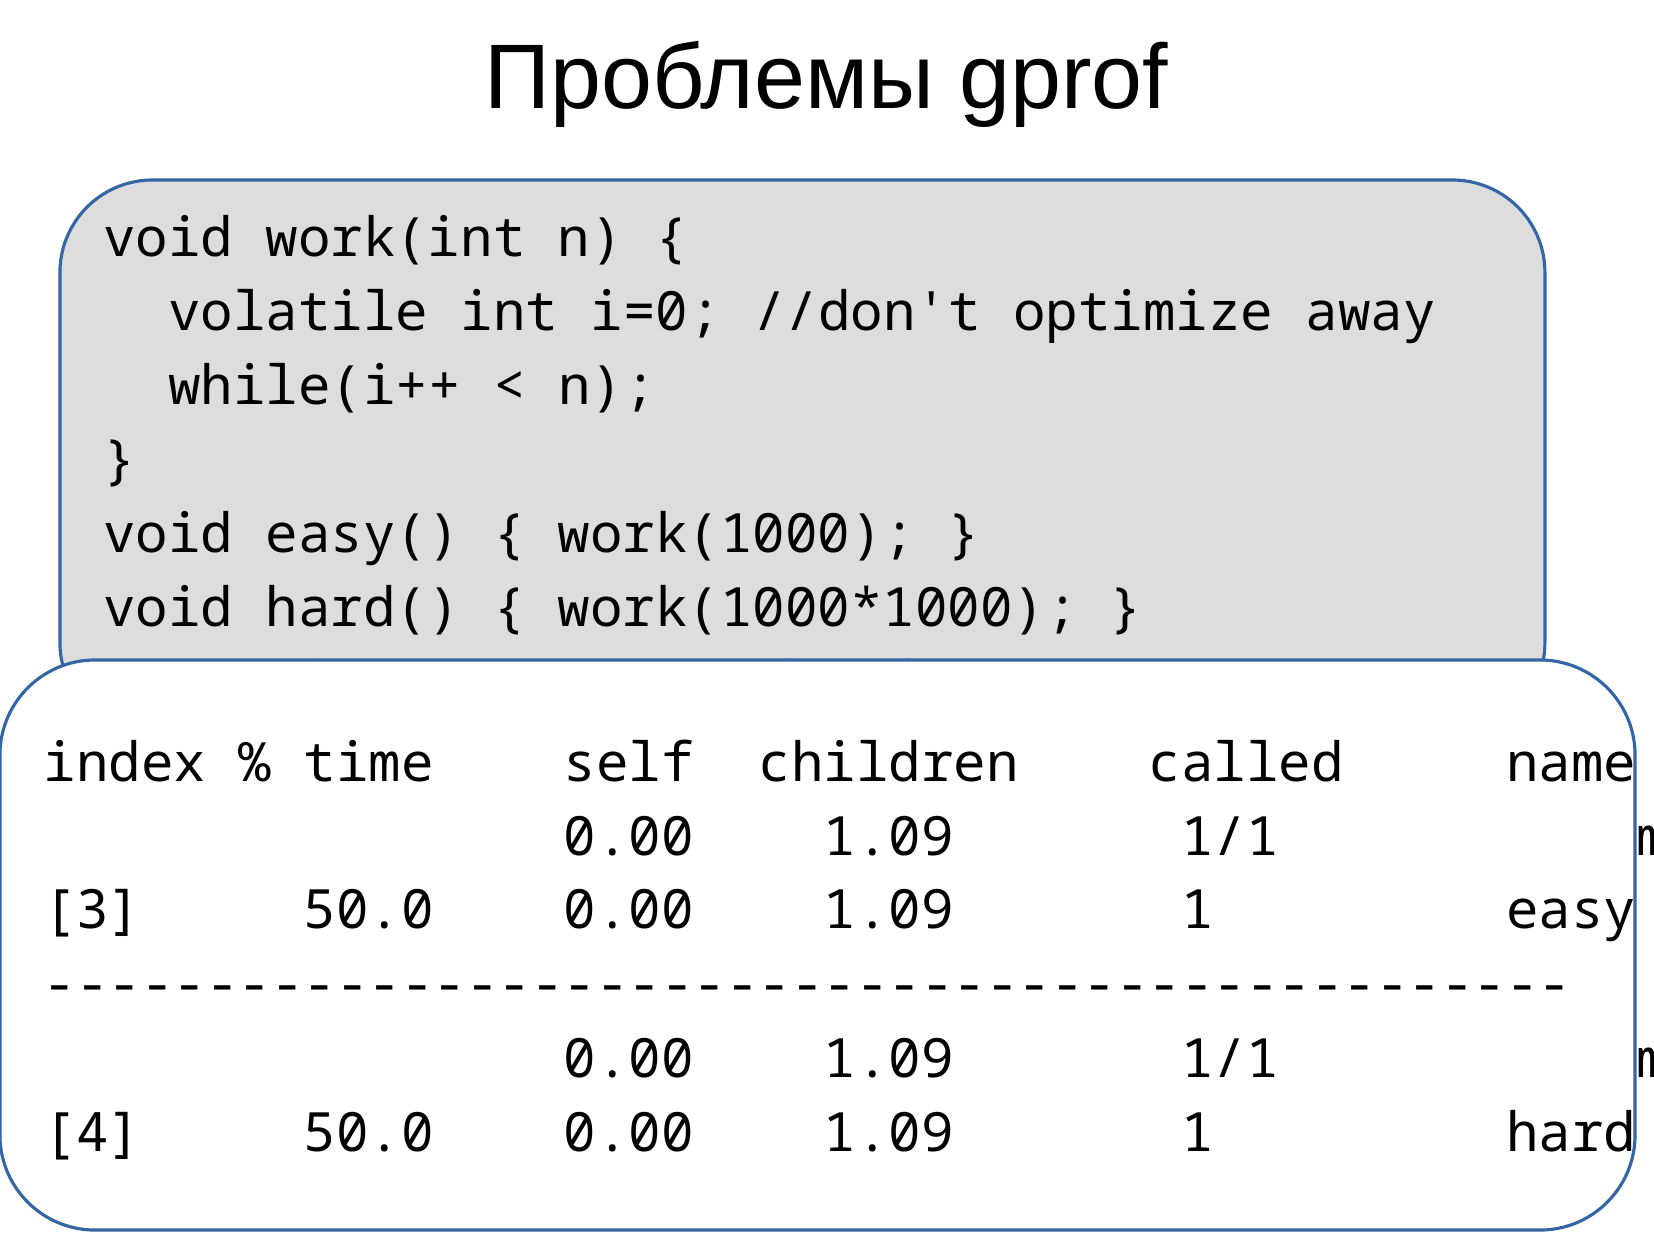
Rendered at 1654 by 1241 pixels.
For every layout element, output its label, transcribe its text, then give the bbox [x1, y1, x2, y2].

text_box index % time self children called name 0.00 1.09 1/1 main [2] [3] 50.0 0.00 1.09 1 easy [3] ----------------------------------------------- 0.00 1.09 1/1 main [2] [4] 50.0 0.00 1.09 1 hard [4] [0, 660, 1636, 1231]
title Проблемы gprof [82, 2, 1571, 151]
text_box void work(int n) { volatile int i=0; //don't optimize away while(i++ < n); } void easy() { work(1000); } void hard() { work(1000*1000); } int main() { easy(); hard(); } [59, 180, 1545, 665]
